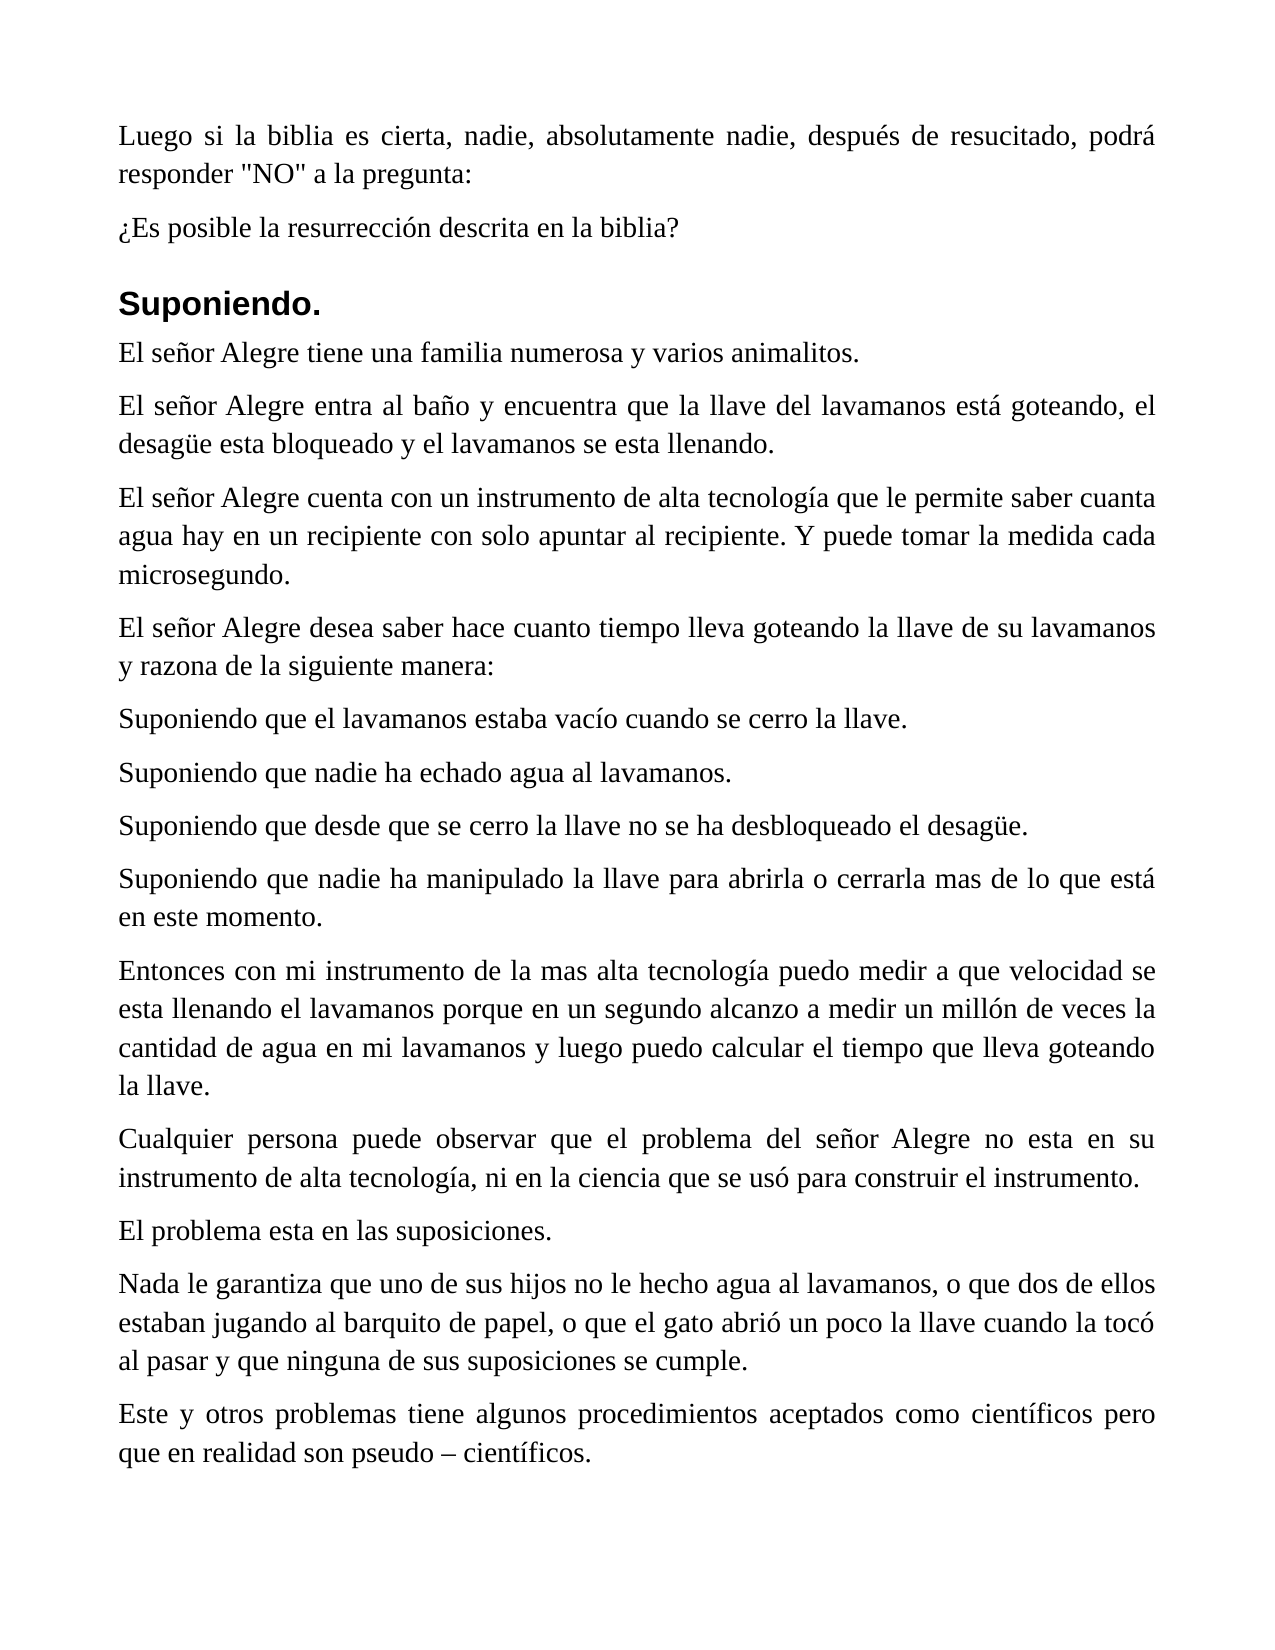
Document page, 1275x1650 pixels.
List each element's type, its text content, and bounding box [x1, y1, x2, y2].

text Suponiendo que nadie ha echado agua al lavamanos. [118, 755, 1157, 788]
text El señor Alegre desea saber hace cuanto tiempo lleva goteando la llave de su lavamanos y razona de la siguiente manera: [118, 610, 1157, 682]
text ¿Es posible la resurrección descrita en la biblia? [118, 210, 1157, 243]
text Entonces con mi instrumento de la mas alta tecnología puedo medir a que velocidad se esta llenando el lavamanos porque en un segundo alcanzo a medir un millón de veces la cantidad de agua en mi lavamanos y luego puedo calcular el tiempo que lleva goteando la llave. [118, 953, 1157, 1102]
text Nada le garantiza que uno de sus hijos no le hecho agua al lavamanos, o que dos de ellos estaban jugando al barquito de papel, o que el gato abrió un poco la llave cuando la tocó al pasar y que ninguna de sus suposiciones se cumple. [118, 1266, 1157, 1377]
subtitle Suponiendo. [118, 284, 1157, 322]
text Suponiendo que nadie ha manipulado la llave para abrirla o cerrarla mas de lo que está en este momento. [118, 861, 1157, 933]
text Cualquier persona puede observar que el problema del señor Alegre no esta en su instrumento de alta tecnología, ni en la ciencia que se usó para construir el instrumento. [118, 1121, 1157, 1193]
text El señor Alegre tiene una familia numerosa y varios animalitos. [118, 335, 1157, 368]
text El señor Alegre cuenta con un instrumento de alta tecnología que le permite saber cuanta agua hay en un recipiente con solo apuntar al recipiente. Y puede tomar la medida cada microsegundo. [118, 480, 1157, 590]
text Suponiendo que el lavamanos estaba vacío cuando se cerro la llave. [118, 702, 1157, 735]
text El problema esta en las suposiciones. [118, 1213, 1157, 1247]
text Luego si la biblia es cierta, nadie, absolutamente nadie, después de resucitado, podrá responder "NO" a la pregunta: [118, 118, 1157, 190]
text Este y otros problemas tiene algunos procedimientos aceptados como científicos pero que en realidad son pseudo – científicos. [118, 1396, 1157, 1468]
text Suponiendo que desde que se cerro la llave no se ha desbloqueado el desagüe. [118, 808, 1157, 841]
text El señor Alegre entra al baño y encuentra que la llave del lavamanos está goteando, el desagüe esta bloqueado y el lavamanos se esta llenando. [118, 388, 1157, 460]
